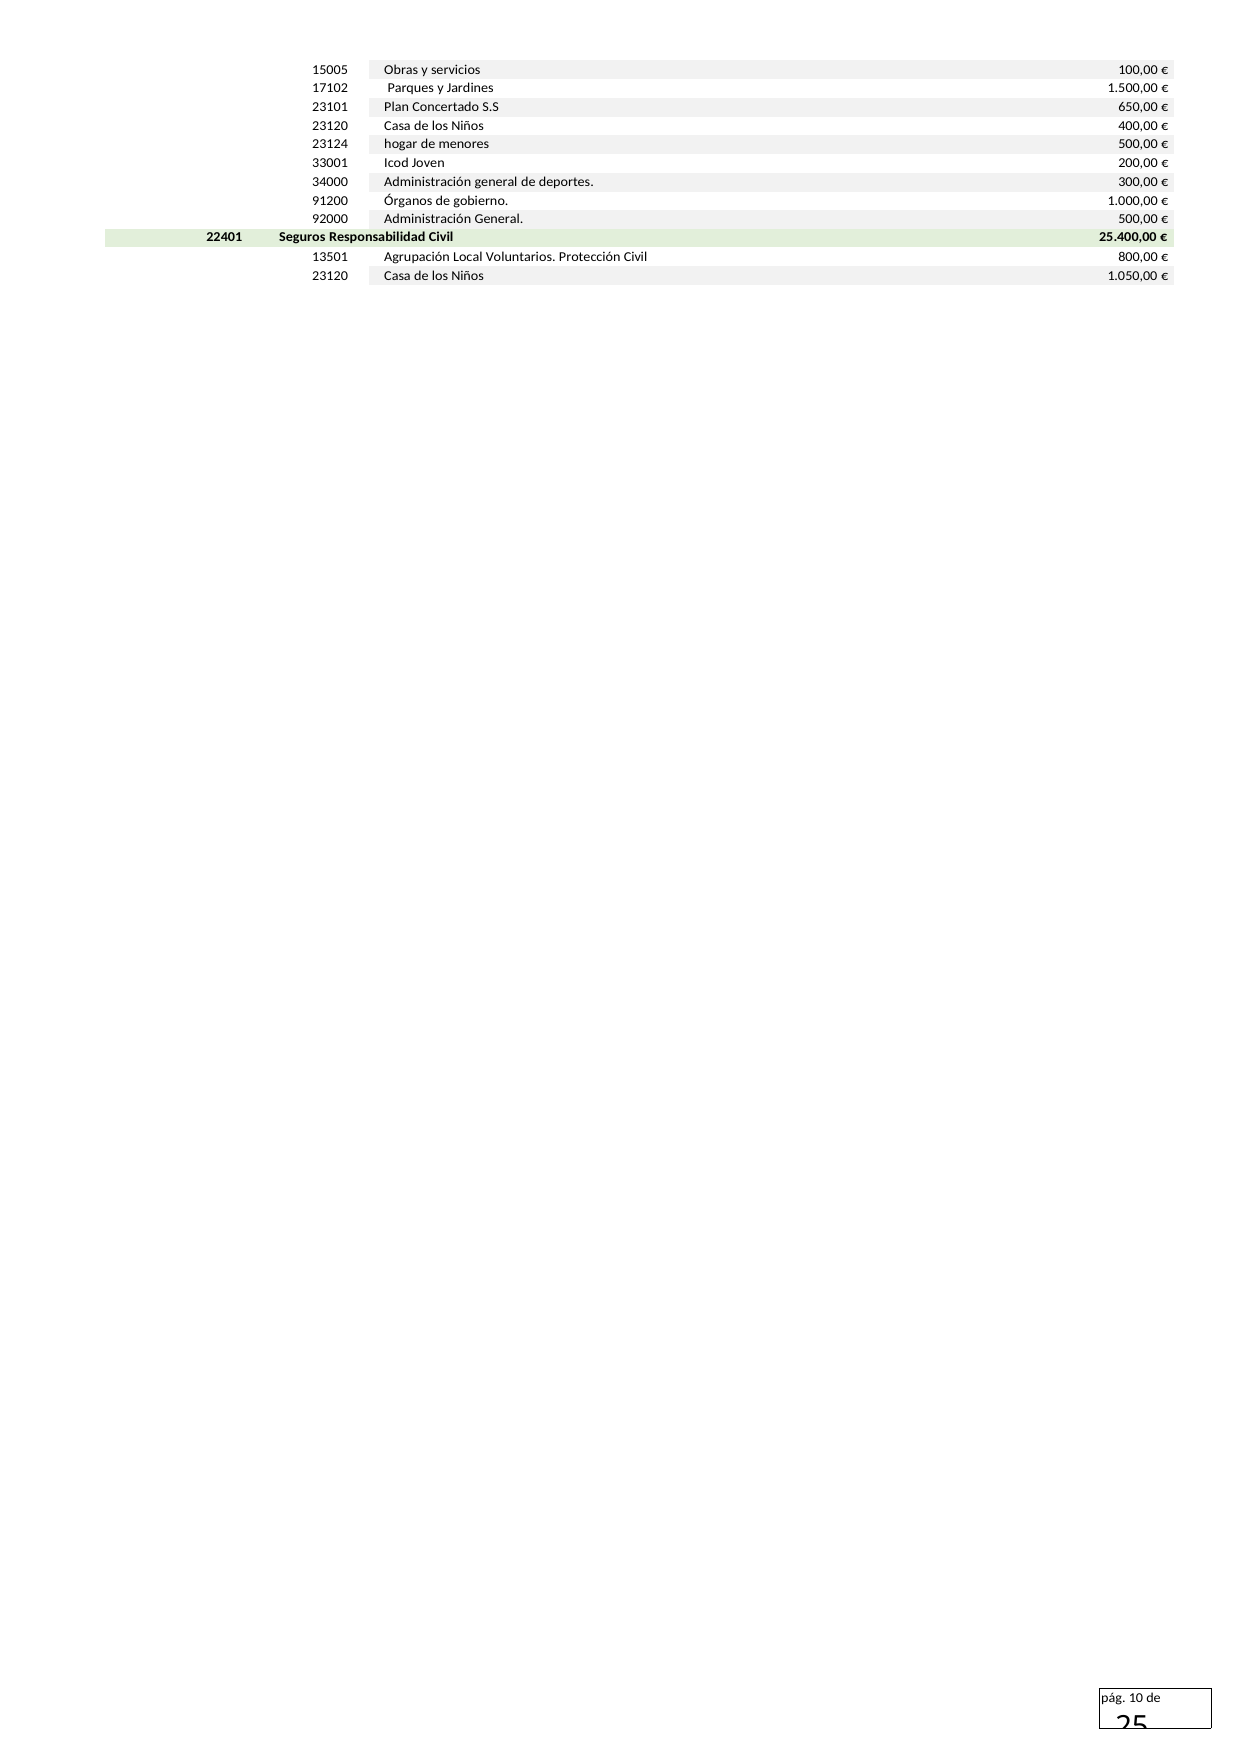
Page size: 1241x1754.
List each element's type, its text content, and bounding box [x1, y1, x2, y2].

table_cell Plan Concertado S.S [369, 98, 884, 117]
table_cell 1.050,00 € [884, 266, 1174, 285]
table_cell 800,00 € [884, 247, 1174, 266]
table_cell Obras y servicios [369, 60, 884, 79]
table_cell 33001 [105, 154, 369, 173]
table_cell 1.000,00 € [884, 192, 1174, 210]
table_cell Icod Joven [369, 154, 884, 173]
table_cell 1.500,00 € [884, 79, 1174, 98]
table_cell 300,00 € [884, 173, 1174, 192]
table_cell Agrupación Local Voluntarios. Protección Civil [369, 247, 884, 266]
table_cell 34000 [105, 173, 369, 192]
table_cell 500,00 € [884, 135, 1174, 154]
table_cell 23120 [105, 266, 369, 285]
table_cell 400,00 € [884, 117, 1174, 135]
table_cell 500,00 € [884, 210, 1174, 229]
table_cell 15005 [105, 60, 369, 79]
table_cell hogar de menores [369, 135, 884, 154]
table_cell Órganos de gobierno. [369, 192, 884, 210]
table_cell 23120 [105, 117, 369, 135]
table_cell 22401 Seguros Responsabilidad Civil 25.400,00 € [105, 229, 1174, 247]
table_cell 17102 [105, 79, 369, 98]
table_cell 100,00 € [884, 60, 1174, 79]
table_cell 13501 [105, 247, 369, 266]
table_cell 91200 [105, 192, 369, 210]
table_cell Administración General. [369, 210, 884, 229]
table_cell 650,00 € [884, 98, 1174, 117]
table_cell 23101 [105, 98, 369, 117]
table_cell Casa de los Niños [369, 117, 884, 135]
table_cell 23124 [105, 135, 369, 154]
table_cell Casa de los Niños [369, 266, 884, 285]
table_cell 92000 [105, 210, 369, 229]
table_cell Administración general de deportes. [369, 173, 884, 192]
table_cell Parques y Jardines [369, 79, 884, 98]
table_cell 200,00 € [884, 154, 1174, 173]
